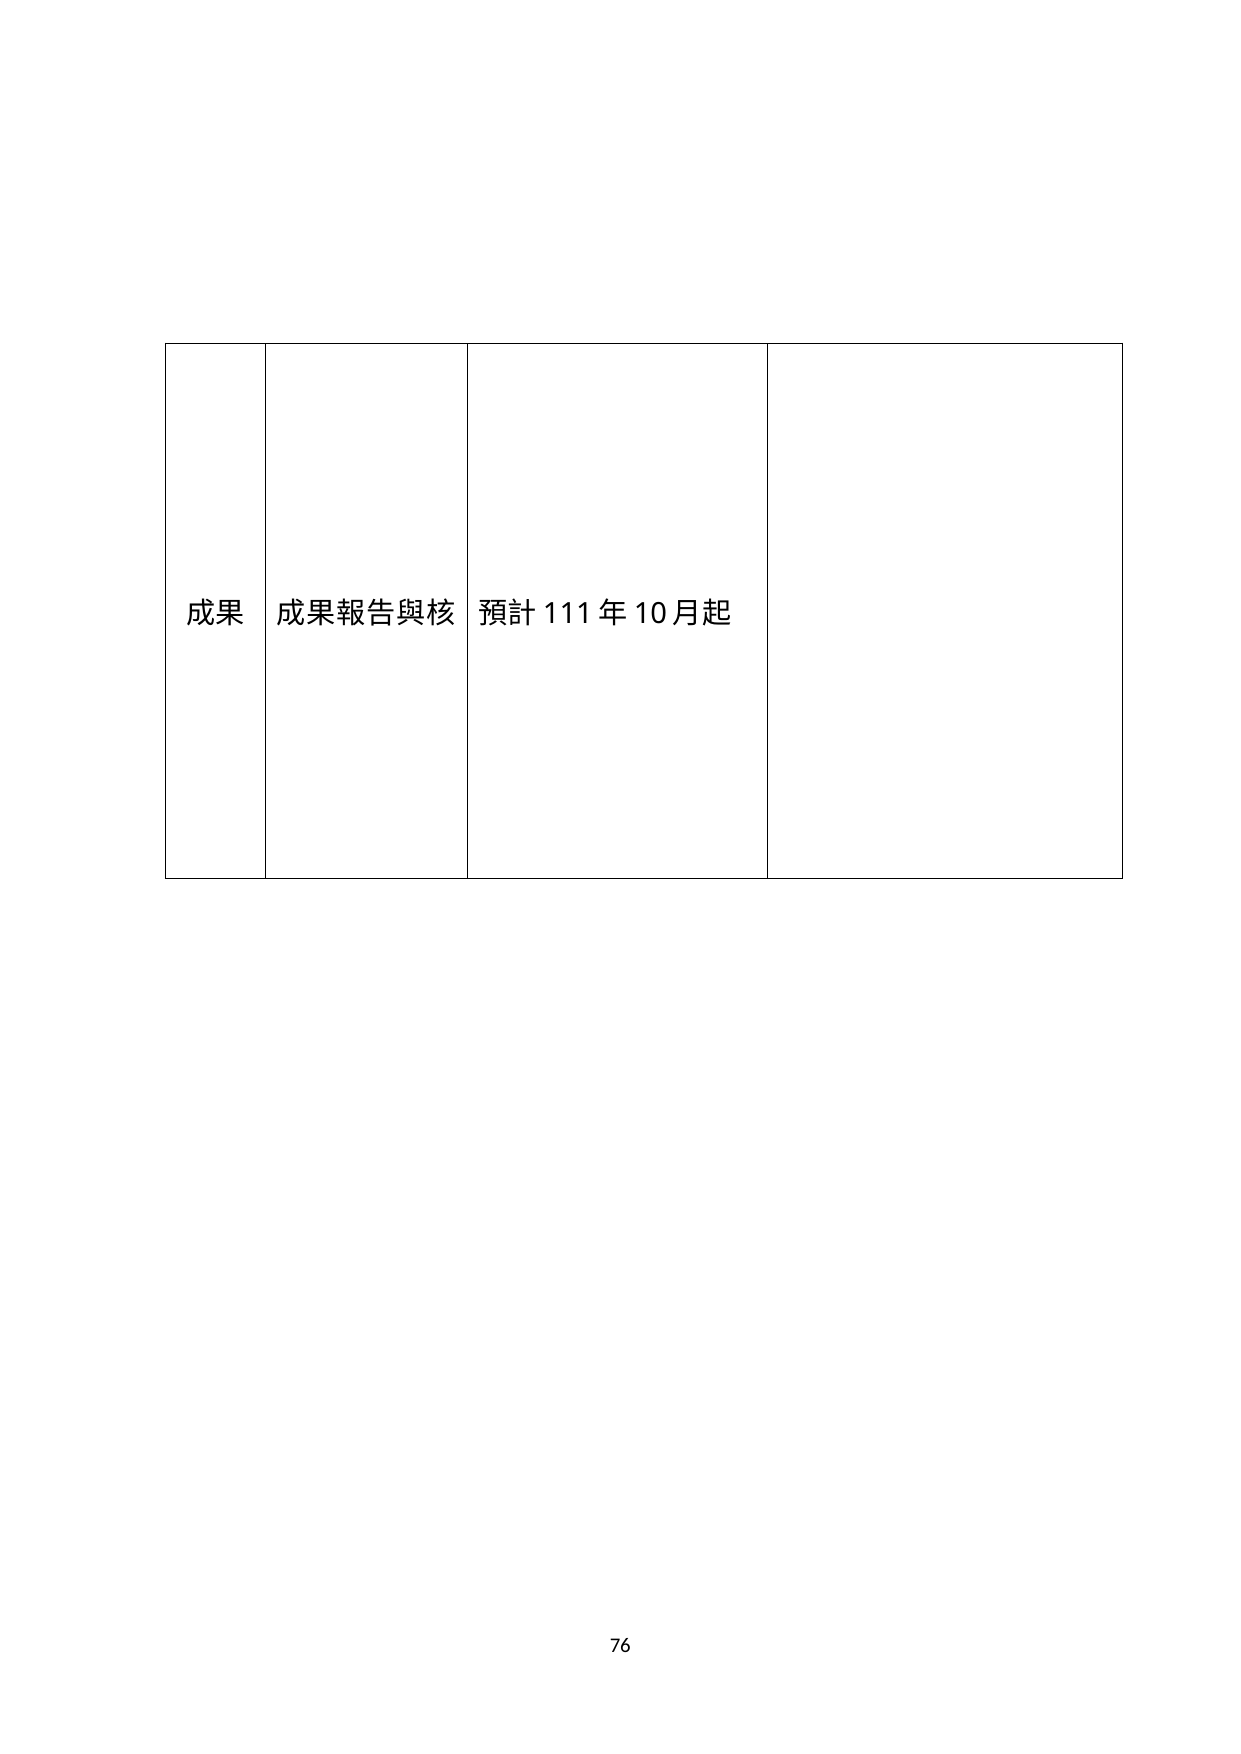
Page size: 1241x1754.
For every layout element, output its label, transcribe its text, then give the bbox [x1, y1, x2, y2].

table_cell 預計111年10月起 [468, 344, 767, 878]
table_cell 成果報告與核 [266, 344, 467, 878]
table_cell [768, 344, 1122, 878]
table_cell 成果 [166, 344, 265, 878]
